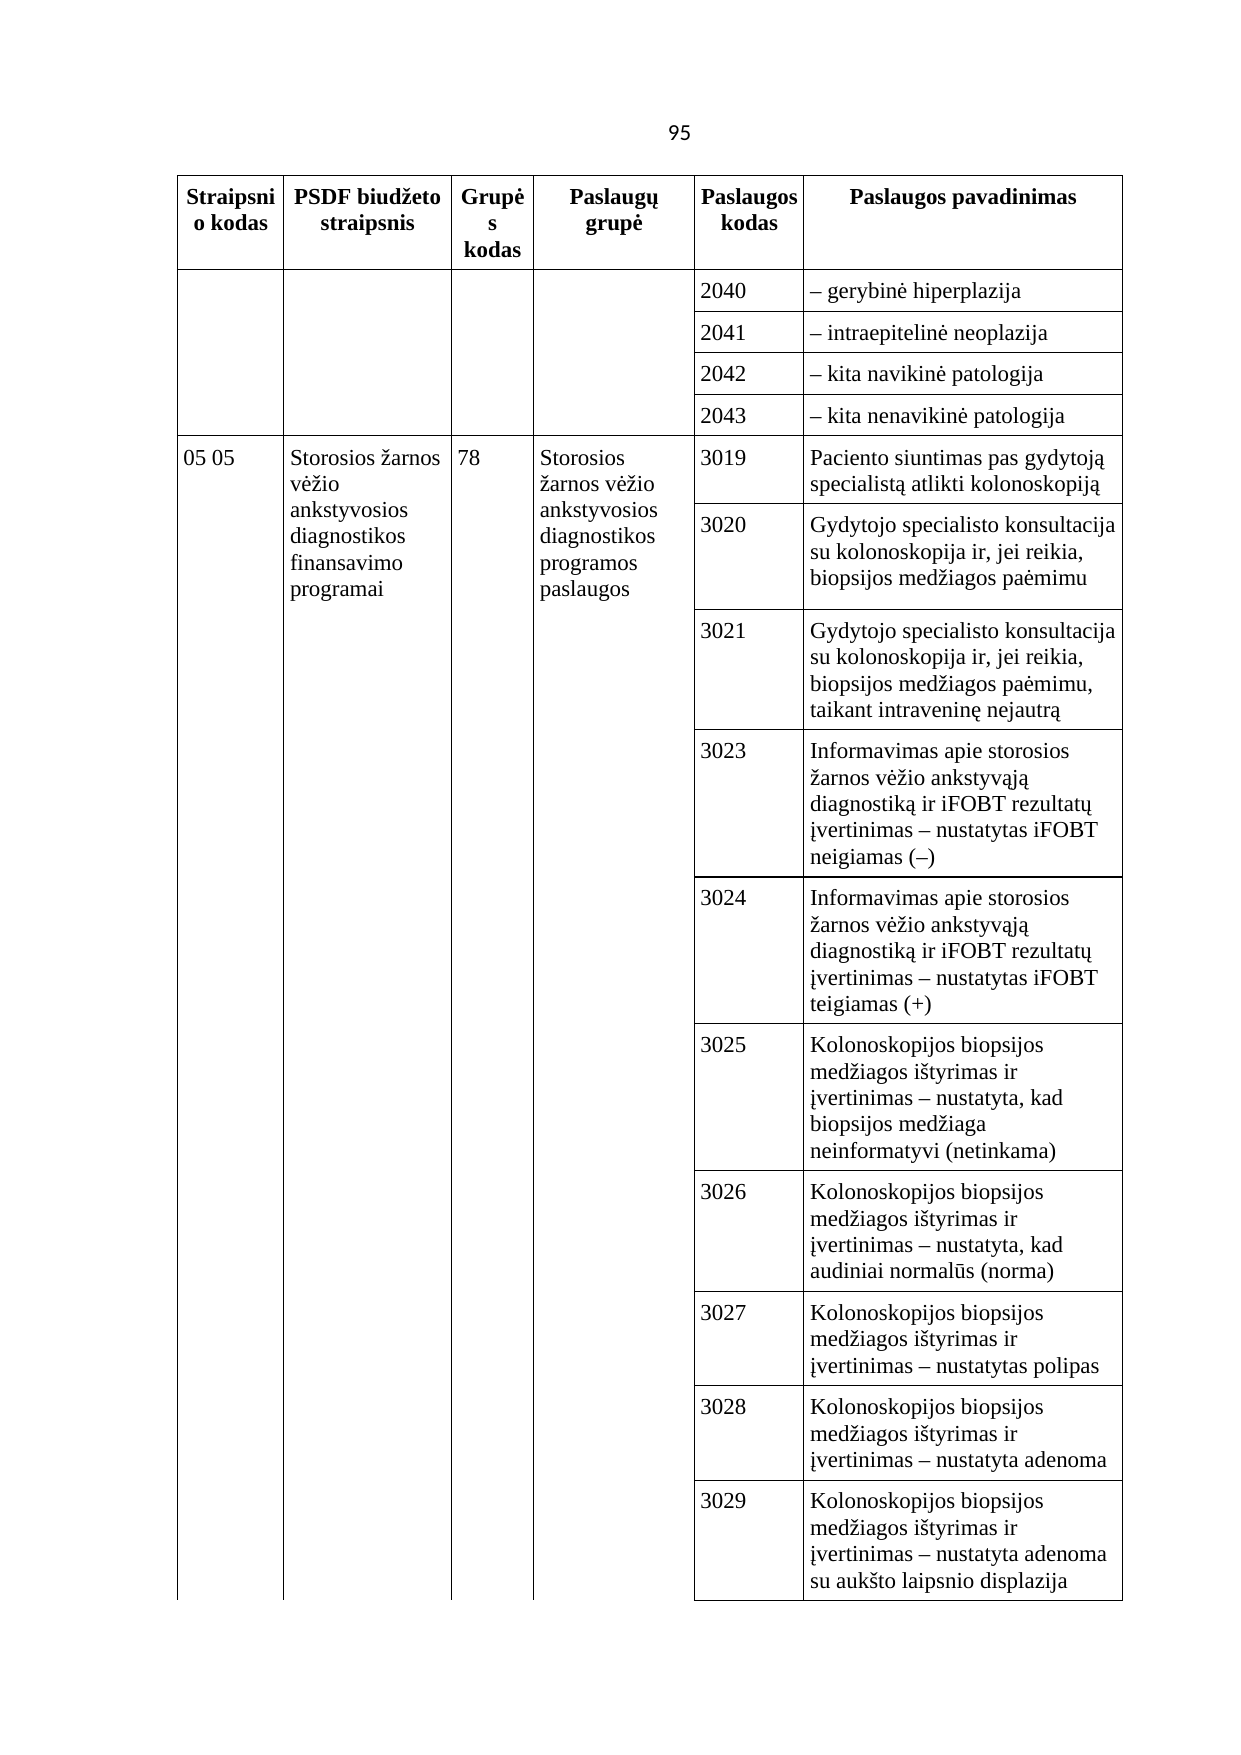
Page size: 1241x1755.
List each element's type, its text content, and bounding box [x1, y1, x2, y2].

table_cell [178, 729, 283, 876]
table_cell [534, 729, 694, 876]
table_cell 3029 [695, 1481, 803, 1600]
table_cell 2041 [695, 312, 803, 352]
table_cell Kolonoskopijos biopsijos medžiagos ištyrimas ir įvertinimas – nustatyta adenoma su aukšto laipsnio displazija [804, 1481, 1122, 1600]
table_cell [284, 1170, 451, 1291]
table_header Paslaugos pavadinimas [804, 176, 1122, 269]
table_cell [534, 609, 694, 729]
table_cell [452, 1170, 533, 1291]
table_cell [534, 352, 694, 394]
table_cell [178, 394, 283, 435]
table_cell [284, 352, 451, 394]
table_header Paslaugos kodas [695, 176, 803, 269]
table_cell 2043 [695, 395, 803, 435]
table_cell [178, 1170, 283, 1291]
table_cell 3027 [695, 1292, 803, 1385]
table_cell Gydytojo specialisto konsultacija su kolonoskopija ir, jei reikia, biopsijos medžiagos paėmimu [804, 504, 1122, 609]
table_cell Gydytojo specialisto konsultacija su kolonoskopija ir, jei reikia, biopsijos medžiagos paėmimu, taikant intraveninę nejautrą [804, 610, 1122, 729]
table_cell Kolonoskopijos biopsijos medžiagos ištyrimas ir įvertinimas – nustatyta, kad audiniai normalūs (norma) [804, 1171, 1122, 1291]
table_cell [284, 394, 451, 435]
table_cell [284, 1291, 451, 1385]
table_cell Informavimas apie storosios žarnos vėžio ankstyvąją diagnostiką ir iFOBT rezultatų įvertinimas – nustatytas iFOBT neigiamas (–) [804, 730, 1122, 876]
table_cell 3028 [695, 1386, 803, 1479]
table_cell [178, 609, 283, 729]
table_cell 2040 [695, 270, 803, 311]
table_cell [178, 1291, 283, 1385]
table_cell [452, 609, 533, 729]
table_header Straipsnio kodas [178, 176, 283, 269]
table_cell Paciento siuntimas pas gydytoją specialistą atlikti kolonoskopiją [804, 436, 1122, 503]
table_cell [178, 1385, 283, 1479]
table_cell [452, 1385, 533, 1479]
table_cell Kolonoskopijos biopsijos medžiagos ištyrimas ir įvertinimas – nustatyta, kad biopsijos medžiaga neinformatyvi (netinkama) [804, 1024, 1122, 1170]
table_cell [178, 270, 283, 311]
table_cell 3026 [695, 1171, 803, 1291]
table_cell [284, 1480, 451, 1600]
table_cell [534, 1480, 694, 1600]
table_cell [452, 270, 533, 311]
table_cell [534, 876, 694, 1023]
table_cell Kolonoskopijos biopsijos medžiagos ištyrimas ir įvertinimas – nustatyta adenoma [804, 1386, 1122, 1479]
table_cell [284, 609, 451, 729]
table_cell [534, 270, 694, 311]
table_cell 3025 [695, 1024, 803, 1170]
table_cell [178, 503, 283, 609]
table_cell [284, 270, 451, 311]
table_cell [534, 1385, 694, 1479]
table_cell [452, 394, 533, 435]
table_cell [284, 876, 451, 1023]
table_cell [284, 1023, 451, 1170]
table_cell [284, 729, 451, 876]
table_cell 78 [452, 436, 533, 503]
table_cell [452, 352, 533, 394]
table_cell [284, 1385, 451, 1479]
table_cell [284, 311, 451, 352]
table_cell [534, 311, 694, 352]
table_cell [534, 1291, 694, 1385]
table_cell – kita navikinė patologija [804, 353, 1122, 394]
table_cell 3024 [695, 878, 803, 1023]
table_cell [178, 352, 283, 394]
table_cell [452, 503, 533, 609]
table_cell [452, 1291, 533, 1385]
table_cell [178, 1480, 283, 1600]
table_cell Storosios žarnos vėžio ankstyvosios diagnostikos programos paslaugos [534, 436, 694, 609]
table_cell 3020 [695, 504, 803, 609]
table_cell [452, 311, 533, 352]
table_header PSDF biudžeto straipsnis [284, 176, 451, 269]
table_cell 3019 [695, 436, 803, 503]
table_cell [452, 1480, 533, 1600]
table_cell [452, 1023, 533, 1170]
table_cell Storosios žarnos vėžio ankstyvosios diagnostikos finansavimo programai [284, 436, 451, 609]
table_cell 3023 [695, 730, 803, 876]
table_cell [534, 394, 694, 435]
table_header Grupės kodas [452, 176, 533, 269]
table_cell [534, 1170, 694, 1291]
table_cell 2042 [695, 353, 803, 394]
table_cell Kolonoskopijos biopsijos medžiagos ištyrimas ir įvertinimas – nustatytas polipas [804, 1292, 1122, 1385]
table_cell – intraepitelinė neoplazija [804, 312, 1122, 352]
table_cell Informavimas apie storosios žarnos vėžio ankstyvąją diagnostiką ir iFOBT rezultatų įvertinimas – nustatytas iFOBT teigiamas (+) [804, 878, 1122, 1023]
table_cell 05 05 [178, 436, 283, 503]
table_cell – kita nenavikinė patologija [804, 395, 1122, 435]
table_header Paslaugų grupė [534, 176, 694, 269]
table_cell [452, 876, 533, 1023]
table_cell [178, 1023, 283, 1170]
table_cell [178, 876, 283, 1023]
table_cell 3021 [695, 610, 803, 729]
table_cell [534, 1023, 694, 1170]
table_cell – gerybinė hiperplazija [804, 270, 1122, 311]
table_cell [452, 729, 533, 876]
table_cell [178, 311, 283, 352]
